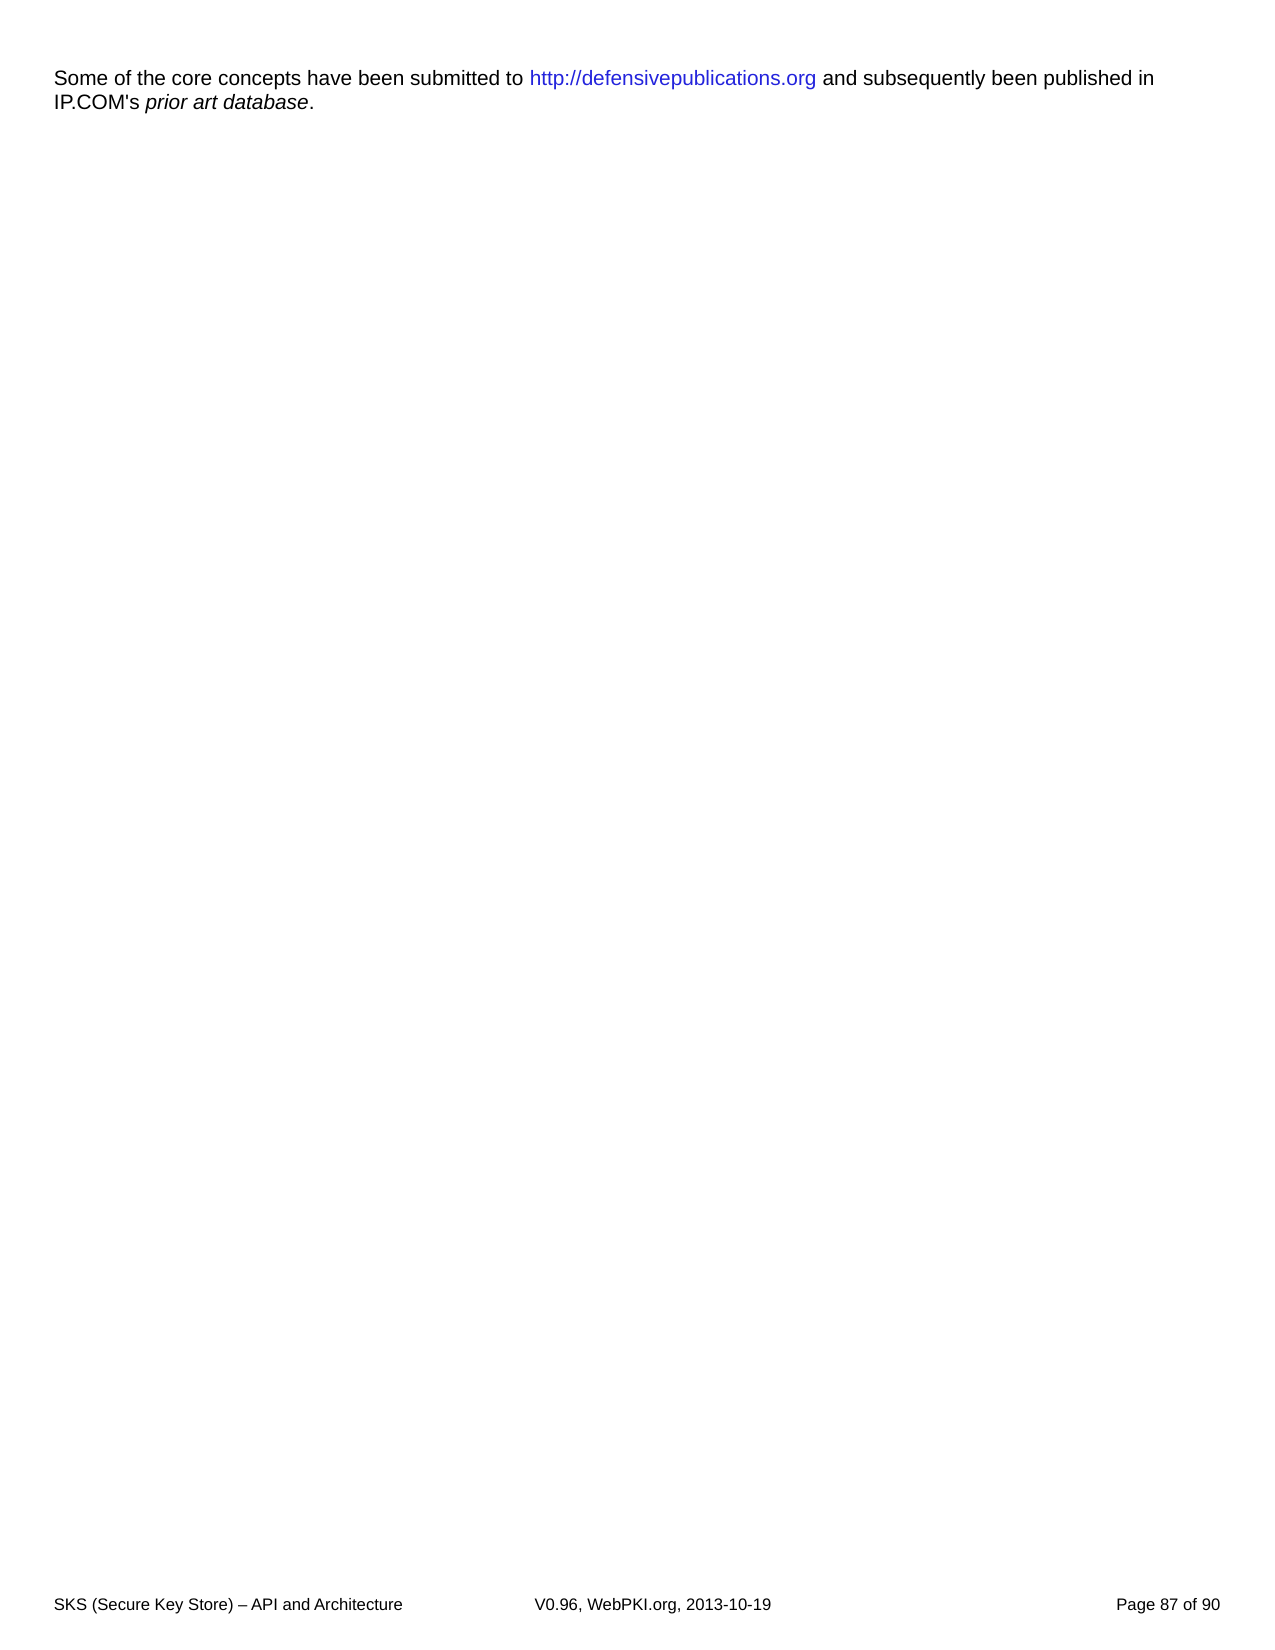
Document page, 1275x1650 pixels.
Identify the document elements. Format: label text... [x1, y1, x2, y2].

text Some of the core concepts have been submitted to http://defensivepublications.org and subsequently been published in IP.COM's prior art database. [54, 66, 1221, 114]
